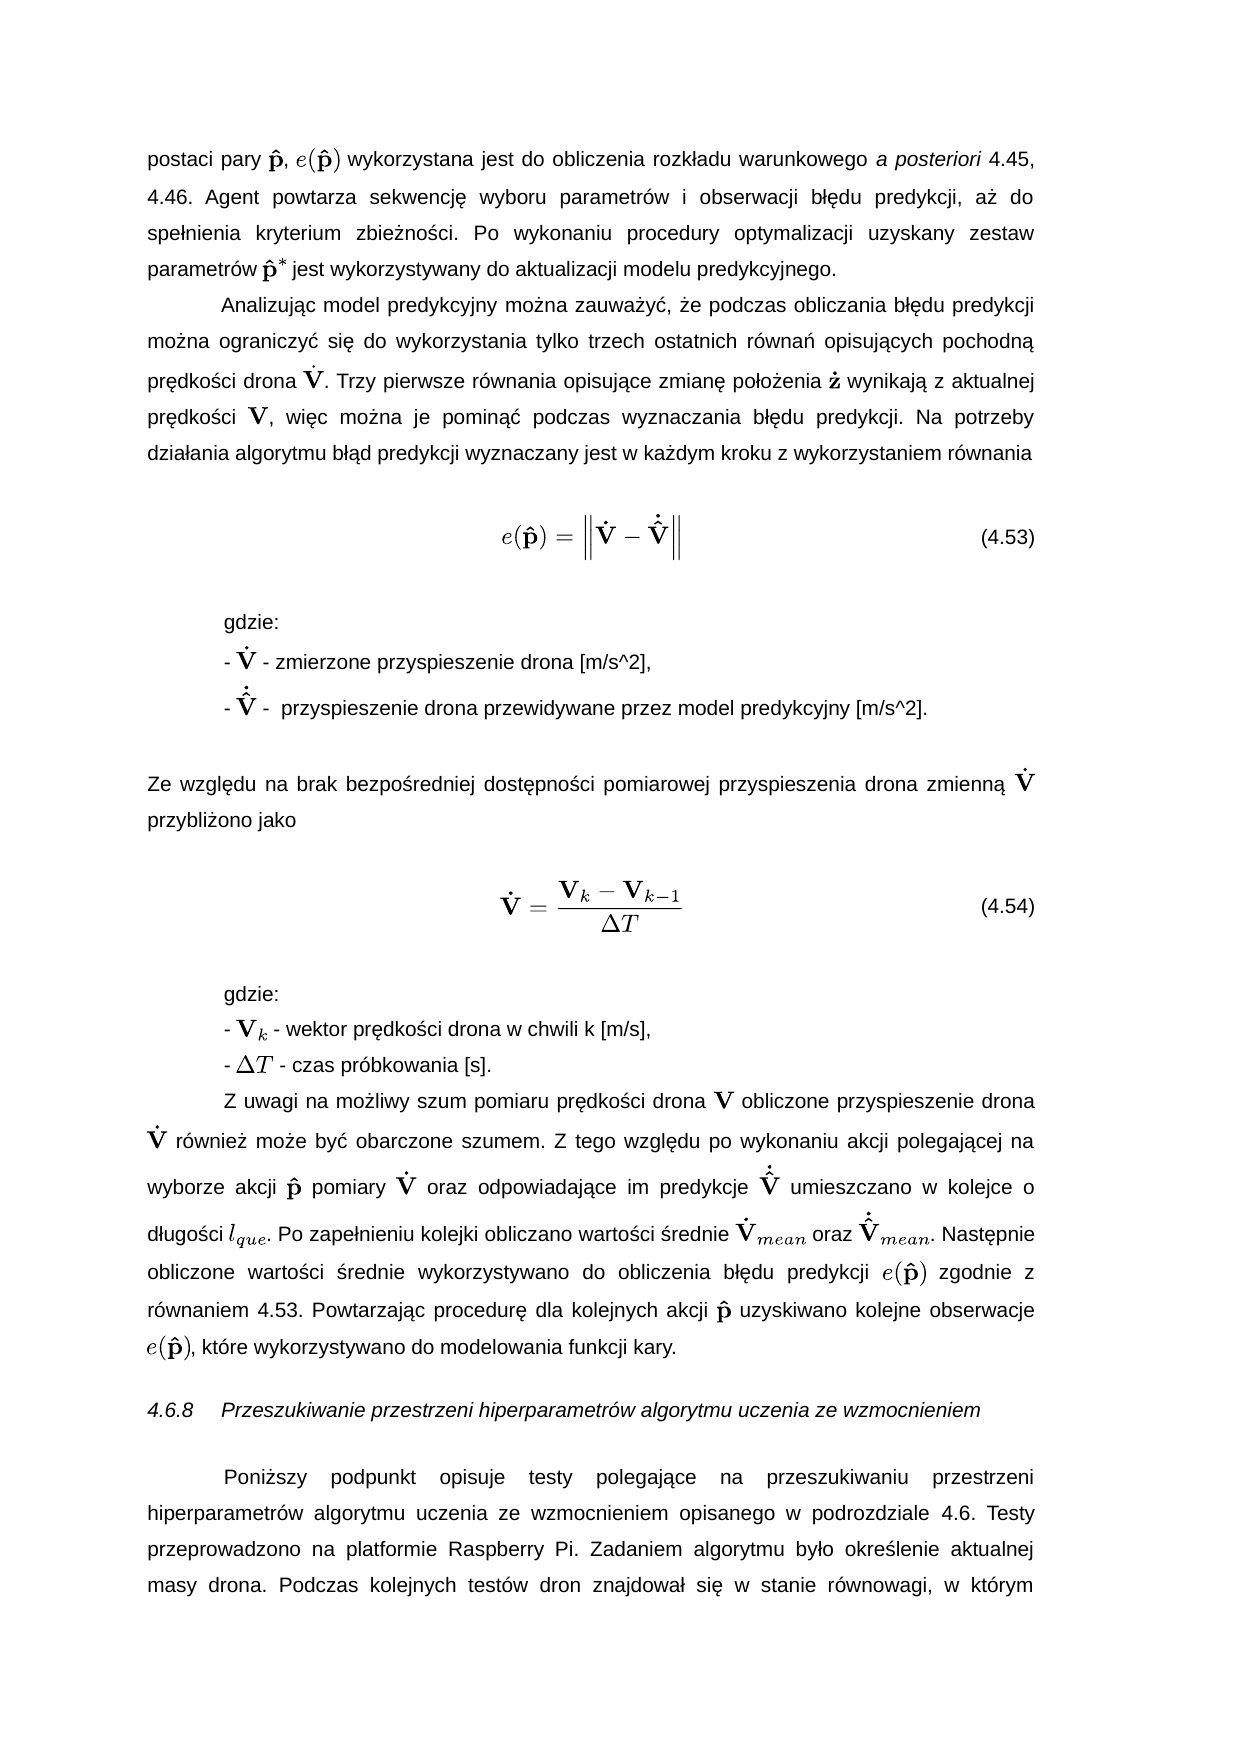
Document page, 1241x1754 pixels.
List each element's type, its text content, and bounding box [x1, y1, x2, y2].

text [147, 881, 601, 932]
text - - przyspieszenie drona przewidywane przez model predykcyjny [m/s^2]. [147, 686, 1035, 720]
text Analizując model predykcyjny można zauważyć, że podczas obliczania błędu predykcji można ograniczyć się do wykorzystania tylko trzech ostatnich równań opisujących pochodną prędkości drona . Trzy pierwsze równania opisujące zmianę położenia wynikają z aktualnej prędkości , więc można je pominąć podczas wyznaczania błędu predykcji. Na potrzeby działania algorytmu błąd predykcji wyznaczany jest w każdym kroku z wykorzystaniem równania [147, 293, 1035, 464]
text Ze względu na brak bezpośredniej dostępności pomiarowej przyspieszenia drona zmienną przybliżono jako [147, 768, 1035, 831]
text gdzie: [147, 610, 1035, 634]
text - - zmierzone przyspieszenie drona [m/s^2], [147, 646, 1035, 674]
text [147, 514, 585, 560]
text - - wektor prędkości drona w chwili k [m/s], [147, 1017, 1035, 1041]
subtitle Przeszukiwanie przestrzeni hiperparametrów algorytmu uczenia ze wzmocnieniem [147, 1397, 1035, 1421]
text Z uwagi na możliwy szum pomiaru prędkości drona obliczone przyspieszenie drona również może być obarczone szumem. Z tego względu po wykonaniu akcji polegającej na wyborze akcji pomiary oraz odpowiadające im predykcje umieszczano w kolejce o długości . Po zapełnieniu kolejki obliczano wartości średnie oraz . Następnie obliczone wartości średnie wykorzystywano do obliczenia błędu predykcji zgodnie z równaniem 4.53. Powtarzając procedurę dla kolejnych akcji uzyskiwano kolejne obserwacje , które wykorzystywano do modelowania funkcji kary. [147, 1089, 1035, 1360]
text postaci pary , wykorzystana jest do obliczenia rozkładu warunkowego a posteriori 4.45, 4.46. Agent powtarza sekwencję wyboru parametrów i obserwacji błędu predykcji, aż do spełnienia kryterium zbieżności. Po wykonaniu procedury optymalizacji uzyskany zestaw parametrów jest wykorzystywany do aktualizacji modelu predykcyjnego. [147, 147, 1035, 281]
text (4.53) [680, 514, 1035, 560]
text Poniższy podpunkt opisuje testy polegające na przeszukiwaniu przestrzeni hiperparametrów algorytmu uczenia ze wzmocnieniem opisanego w podrozdziale 4.6. Testy przeprowadzono na platformie Raspberry Pi. Zadaniem algorytmu było określenie aktualnej masy drona. Podczas kolejnych testów dron znajdował się w stanie równowagi, w którym [147, 1464, 1035, 1596]
text (4.54) [632, 881, 1035, 932]
text gdzie: [147, 981, 1035, 1005]
text - - czas próbkowania [s]. [147, 1053, 1035, 1077]
